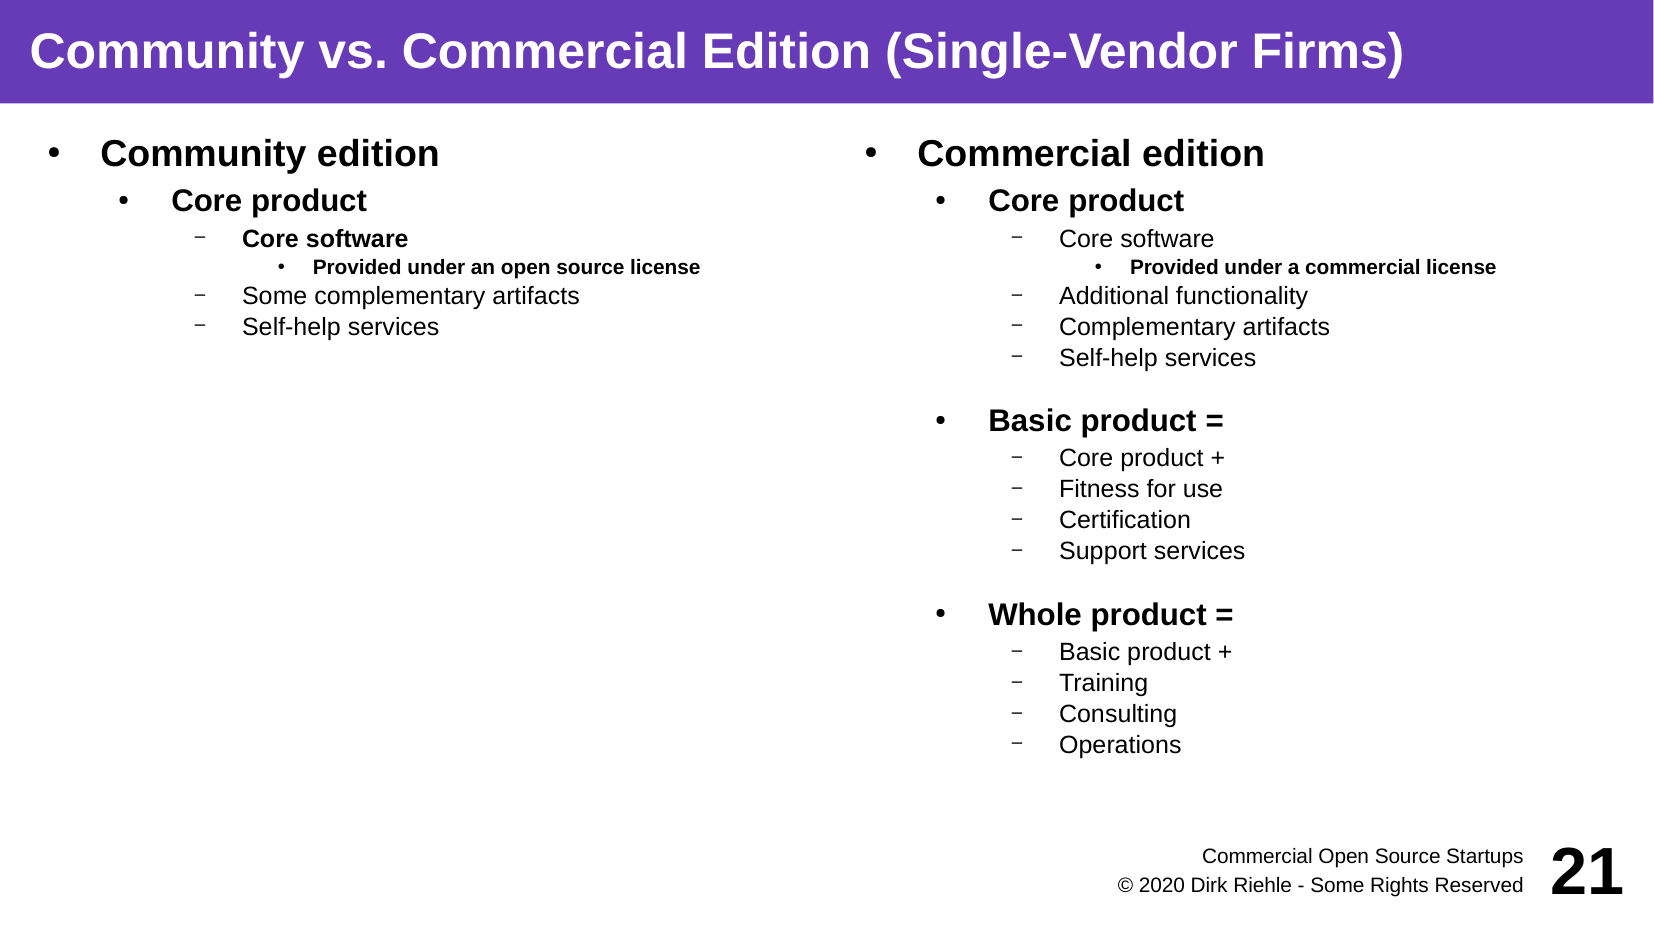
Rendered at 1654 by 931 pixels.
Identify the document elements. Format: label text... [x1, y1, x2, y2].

list Community edition Core product Core software Provided under an open source license Some complementary artifacts Self-help services [29, 132, 808, 813]
list Commercial edition Core product Core software Provided under a commercial license Additional functionality Complementary artifacts Self-help services Basic product = Core product + Fitness for use Certification Support services Whole product = Basic product + Training Consulting Operations [846, 132, 1625, 813]
title Community vs. Commercial Edition (Single-Vendor Firms) [0, 0, 1654, 104]
